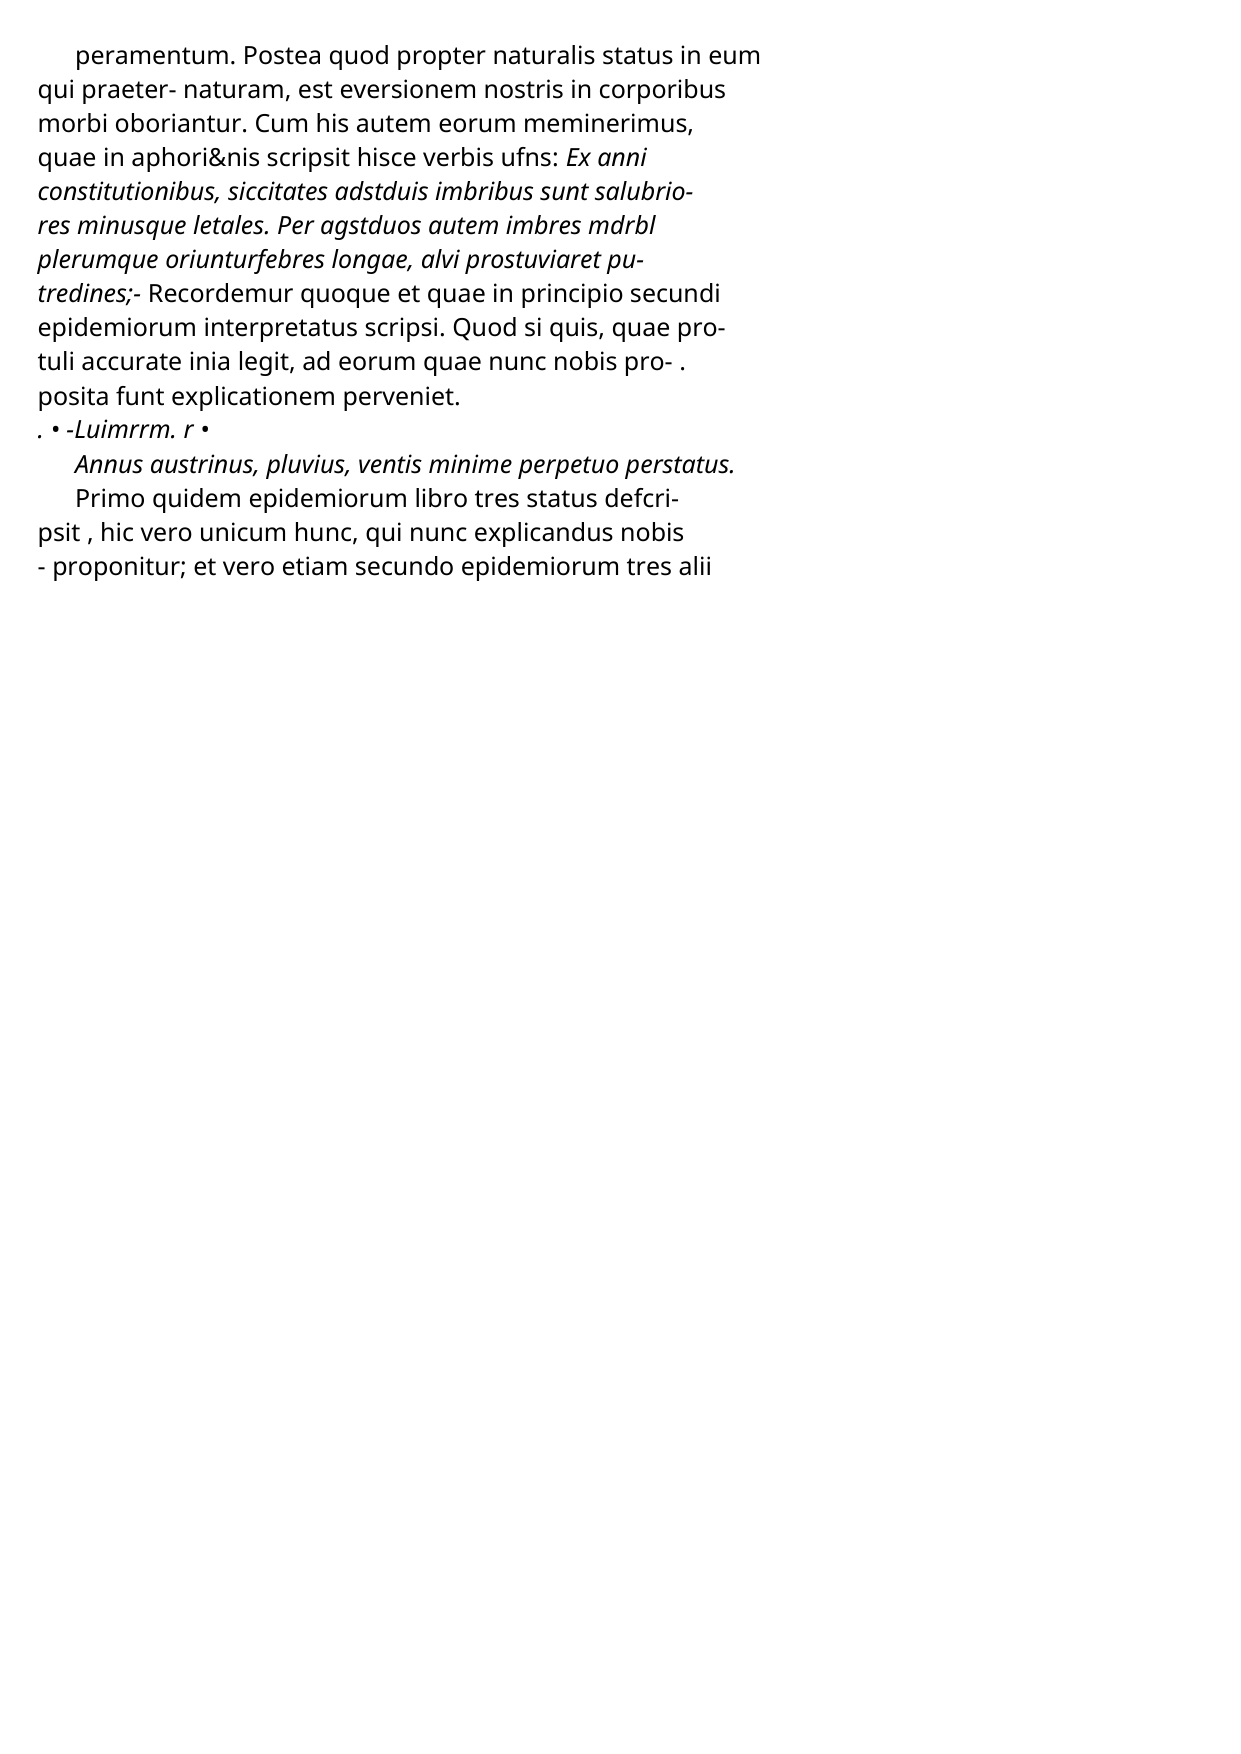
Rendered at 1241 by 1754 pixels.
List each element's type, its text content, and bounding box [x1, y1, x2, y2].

text Annus austrinus, pluvius, ventis minime perpetuo perstatus. [37, 446, 1203, 480]
text . • -Luimrrm. r • [37, 412, 1203, 446]
text peramentum. Postea quod propter naturalis status in eum qui praeter- naturam, est eversionem nostris in corporibus morbi oboriantur. Cum his autem eorum meminerimus, quae in aphori&nis scripsit hisce verbis ufns: Ex anni constitutionibus, siccitates adstduis imbribus sunt salubrio- res minusque letales. Per agstduos autem imbres mdrbl plerumque oriunturfebres longae, alvi prostuviaret pu- tredines;- Recordemur quoque et quae in principio secundi epidemiorum interpretatus scripsi. Quod si quis, quae pro- tuli accurate inia legit, ad eorum quae nunc nobis pro- . posita funt explicationem perveniet. [37, 37, 1203, 412]
text Primo quidem epidemiorum libro tres status defcri- psit , hic vero unicum hunc, qui nunc explicandus nobis - proponitur; et vero etiam secundo epidemiorum tres alii [37, 480, 1203, 582]
